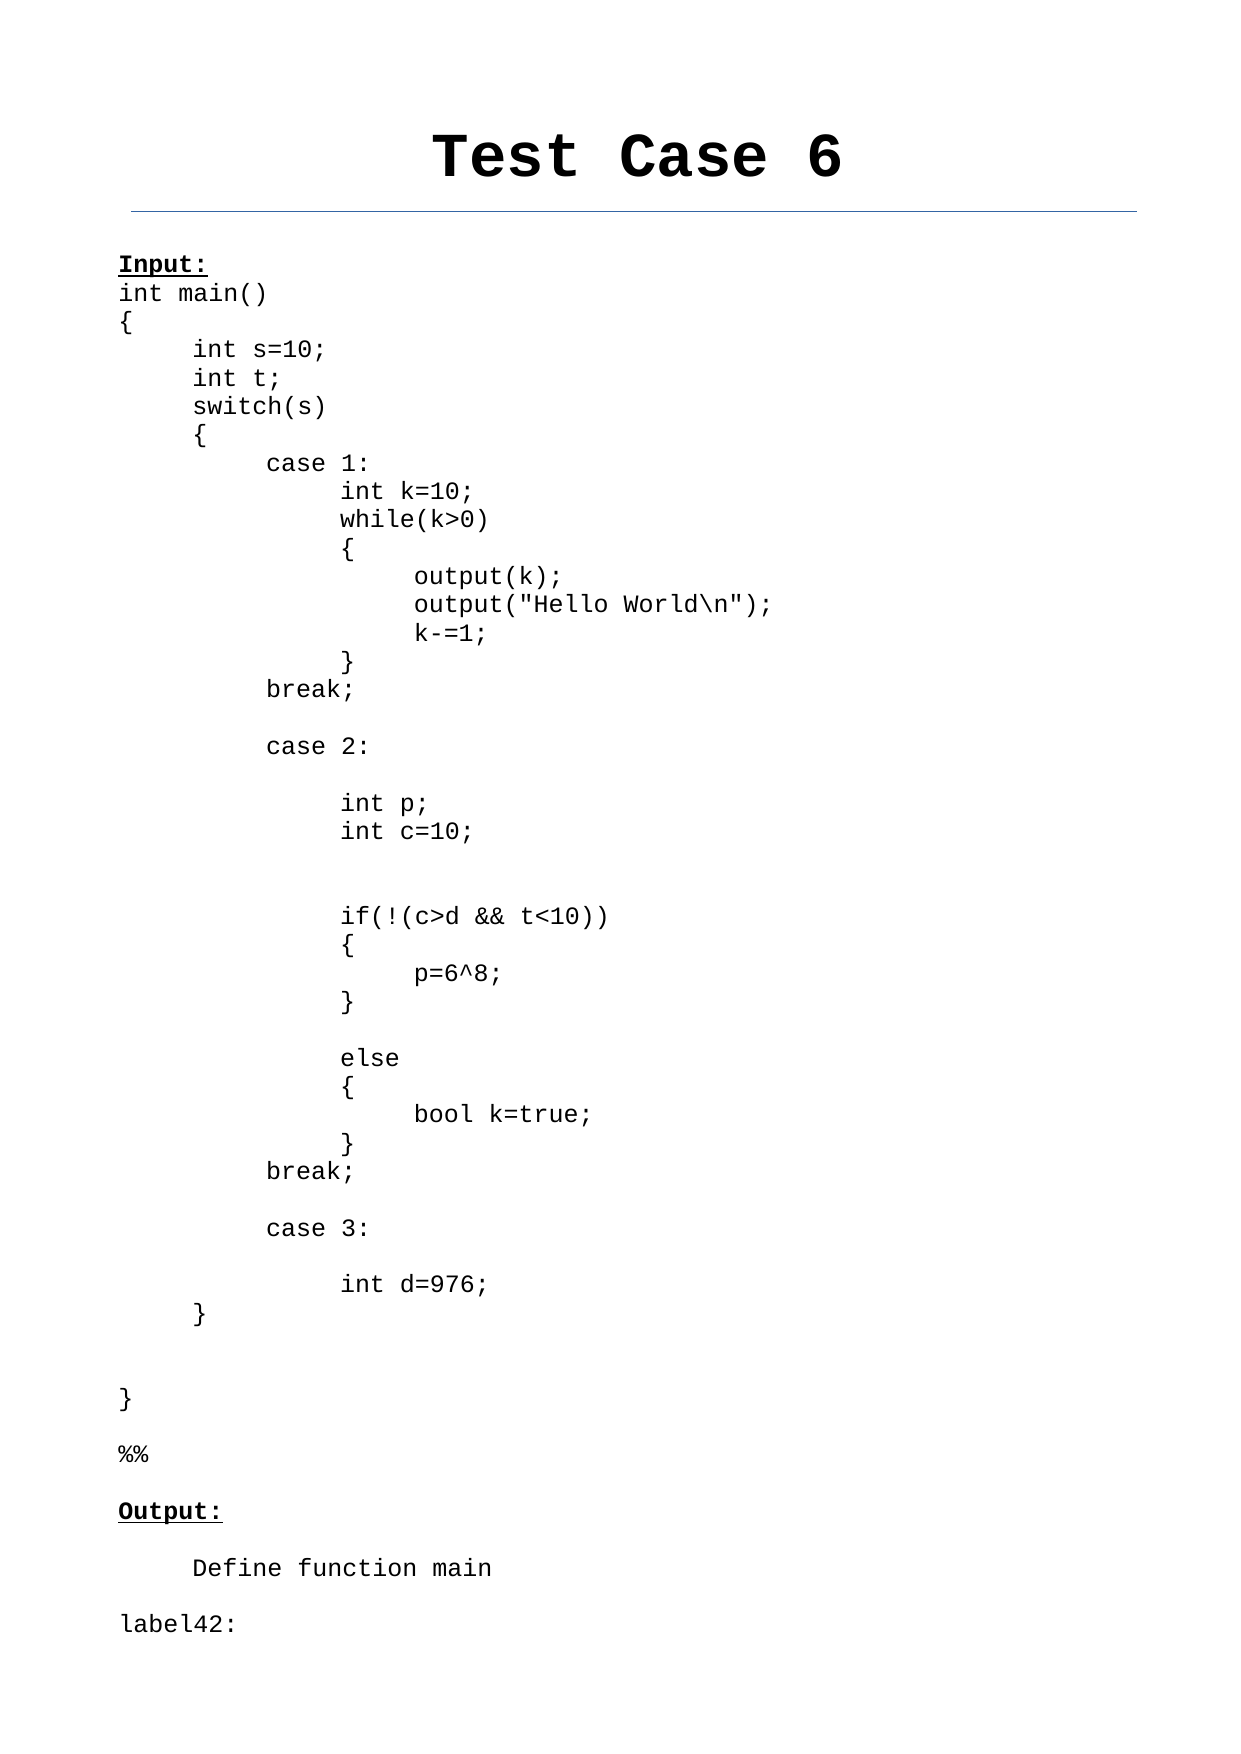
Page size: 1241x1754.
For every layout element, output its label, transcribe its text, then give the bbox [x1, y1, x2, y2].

text int main() [118, 280, 1157, 308]
text case 1: [118, 450, 1157, 478]
text bool k=true; [118, 1102, 1157, 1130]
text output("Hello World\n"); [118, 592, 1157, 620]
text Input: [118, 252, 1157, 280]
text k-=1; [118, 620, 1157, 648]
text int p; [118, 790, 1157, 818]
text { [118, 422, 1157, 450]
text { [118, 1073, 1157, 1102]
text case 2: [118, 733, 1157, 762]
text Define function main [118, 1555, 1157, 1583]
text case 3: [118, 1215, 1157, 1243]
text Output: [118, 1498, 1157, 1527]
text Test Case 6 [118, 124, 1157, 195]
text } [118, 1300, 1157, 1328]
text label42: [118, 1612, 1157, 1640]
text else [118, 1045, 1157, 1073]
text while(k>0) [118, 507, 1157, 535]
text switch(s) [118, 393, 1157, 422]
text } [118, 1385, 1157, 1413]
text } [118, 988, 1157, 1017]
text int k=10; [118, 478, 1157, 507]
text if(!(c>d && t<10)) [118, 903, 1157, 932]
text } [118, 1130, 1157, 1158]
text break; [118, 677, 1157, 705]
text break; [118, 1158, 1157, 1187]
text int t; [118, 365, 1157, 393]
text { [118, 932, 1157, 960]
text int c=10; [118, 818, 1157, 847]
text int s=10; [118, 337, 1157, 365]
text { [118, 308, 1157, 337]
text } [118, 648, 1157, 677]
text %% [118, 1442, 1157, 1470]
text { [118, 535, 1157, 563]
text int d=976; [118, 1272, 1157, 1300]
text output(k); [118, 563, 1157, 592]
text p=6^8; [118, 960, 1157, 988]
